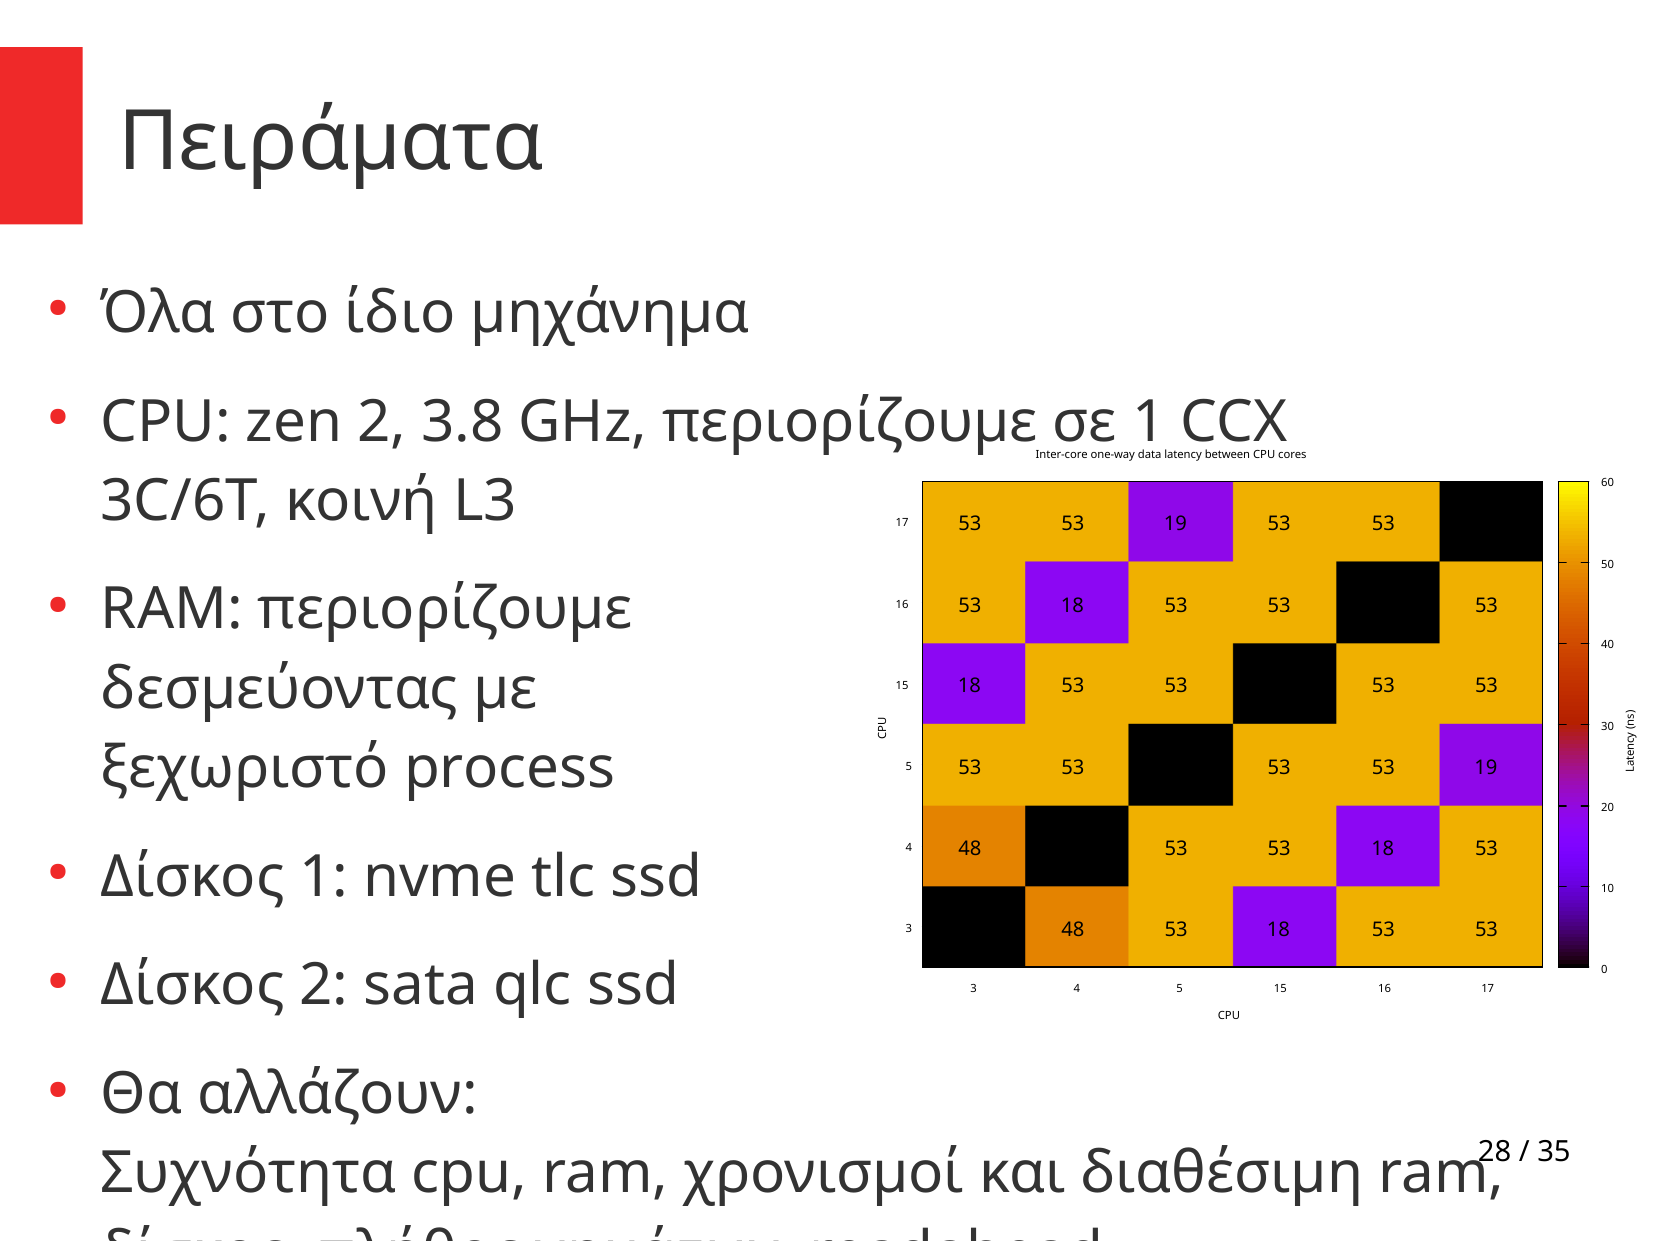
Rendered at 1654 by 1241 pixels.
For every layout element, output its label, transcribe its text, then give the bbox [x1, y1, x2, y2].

title Πειράματα [118, 33, 1571, 241]
picture [864, 406, 1654, 1046]
list Όλα στο ίδιο μηχάνημα CPU: zen 2, 3.8 GHz, περιορίζουμε σε 1 CCX 3C/6T, κοινή L3 RAM: περιορίζουμε δεσμεύοντας με ξεχωριστό process Δίσκος 1: nvme tlc ssd Δίσκος 2: sata qlc ssd Θα αλλάζουν: Συχνότητα cpu, ram, χρονισμοί και διαθέσιμη ram, δίσκος, πλήθος νημάτων, readahead [30, 270, 1621, 376]
